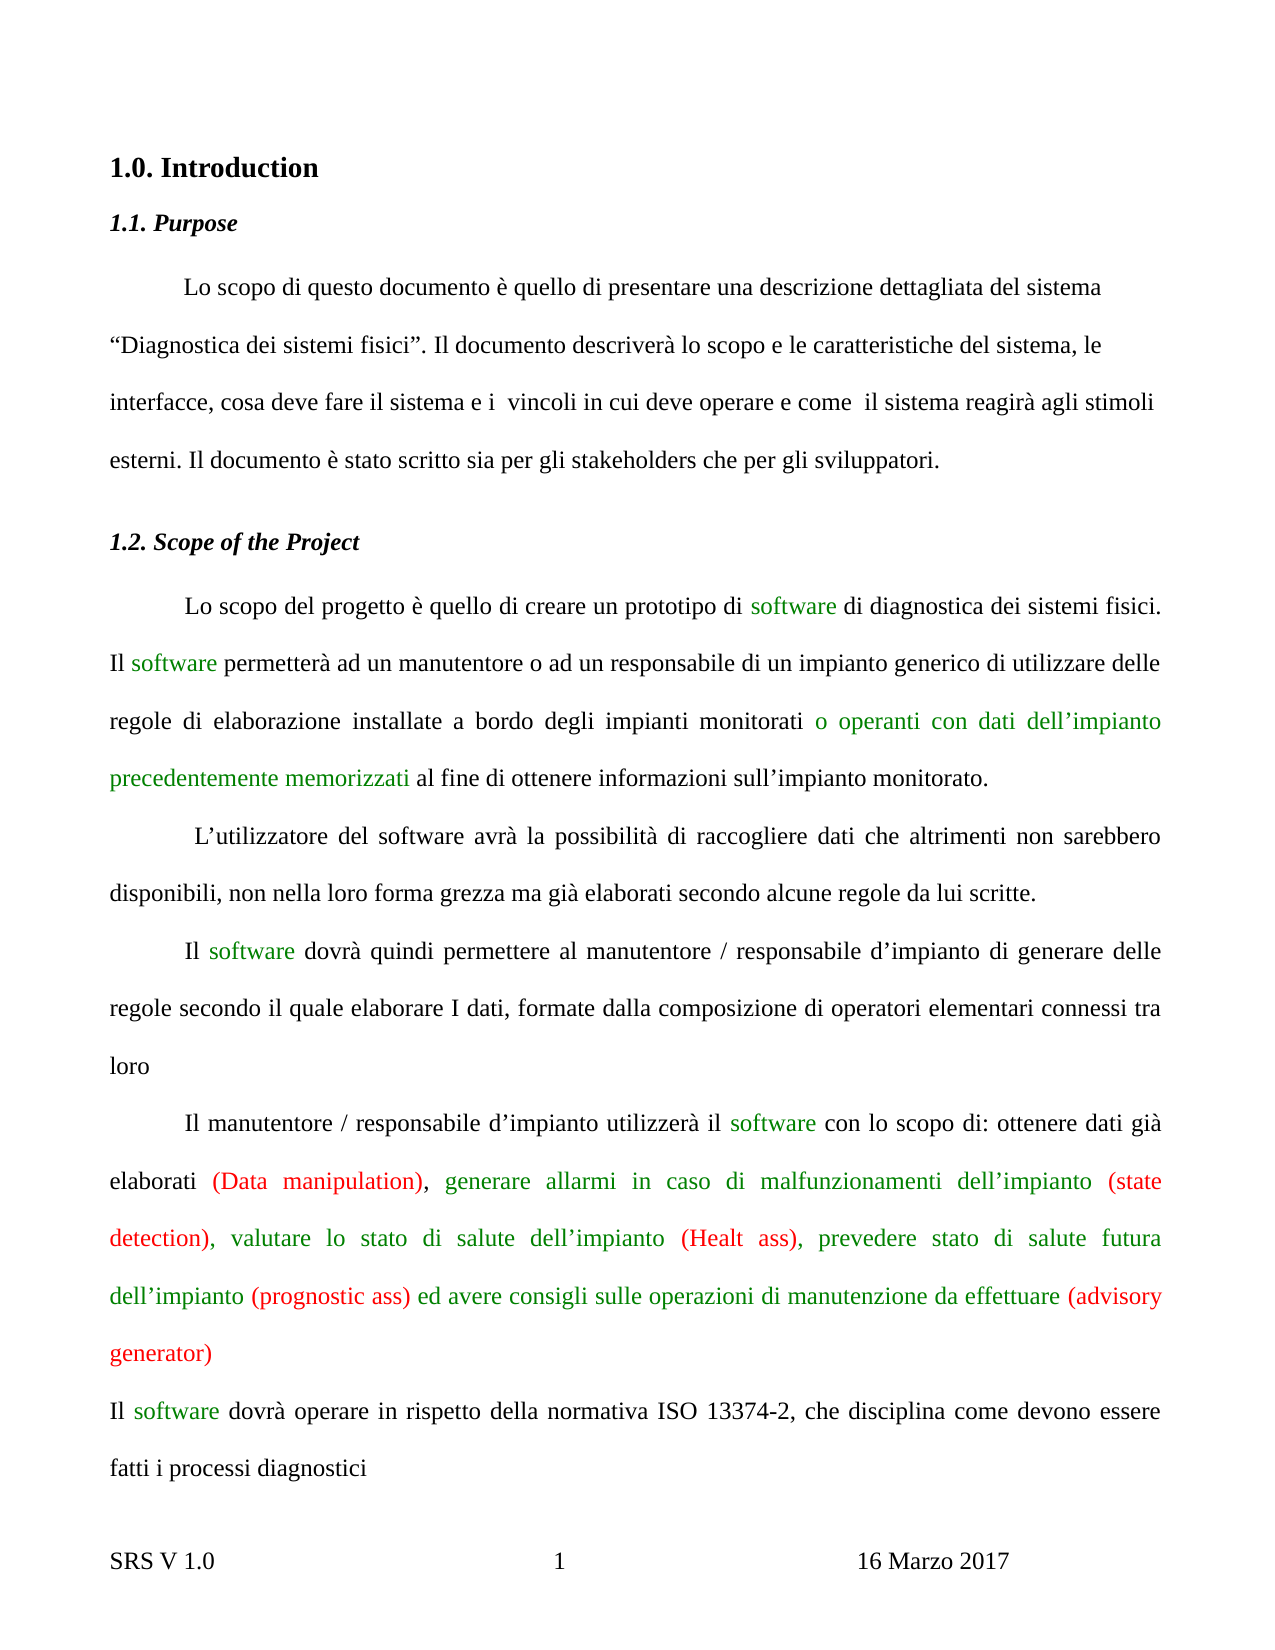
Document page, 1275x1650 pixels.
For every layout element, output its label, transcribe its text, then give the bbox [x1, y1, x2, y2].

text L’utilizzatore del software avrà la possibilità di raccogliere dati che altrimenti non sarebbero disponibili, non nella loro forma grezza ma già elaborati secondo alcune regole da lui scritte. [109, 821, 1162, 907]
text Lo scopo di questo documento è quello di presentare una descrizione dettagliata del sistema “Diagnostica dei sistemi fisici”. Il documento descriverà lo scopo e le caratteristiche del sistema, le interfacce, cosa deve fare il sistema e i vincoli in cui deve operare e come il sistema reagirà agli stimoli esterni. Il documento è stato scritto sia per gli stakeholders che per gli sviluppatori. [109, 272, 1162, 473]
subtitle 1.0. Introduction [109, 150, 1162, 183]
text Il software dovrà quindi permettere al manutentore / responsabile d’impianto di generare delle regole secondo il quale elaborare I dati, formate dalla composizione di operatori elementari connessi tra loro [109, 936, 1162, 1080]
subtitle 1.2. Scope of the Project [109, 527, 1162, 556]
text Il manutentore / responsabile d’impianto utilizzerà il software con lo scopo di: ottenere dati già elaborati (Data manipulation), generare allarmi in caso di malfunzionamenti dell’impianto (state detection), valutare lo stato di salute dell’impianto (Healt ass), prevedere stato di salute futura dell’impianto (prognostic ass) ed avere consigli sulle operazioni di manutenzione da effettuare (advisory generator) [109, 1108, 1162, 1367]
text Il software dovrà operare in rispetto della normativa ISO 13374-2, che disciplina come devono essere fatti i processi diagnostici [109, 1396, 1162, 1482]
subtitle 1.1. Purpose [109, 208, 1162, 237]
text Lo scopo del progetto è quello di creare un prototipo di software di diagnostica dei sistemi fisici. Il software permetterà ad un manutentore o ad un responsabile di un impianto generico di utilizzare delle regole di elaborazione installate a bordo degli impianti monitorati o operanti con dati dell’impianto precedentemente memorizzati al fine di ottenere informazioni sull’impianto monitorato. [109, 591, 1162, 792]
